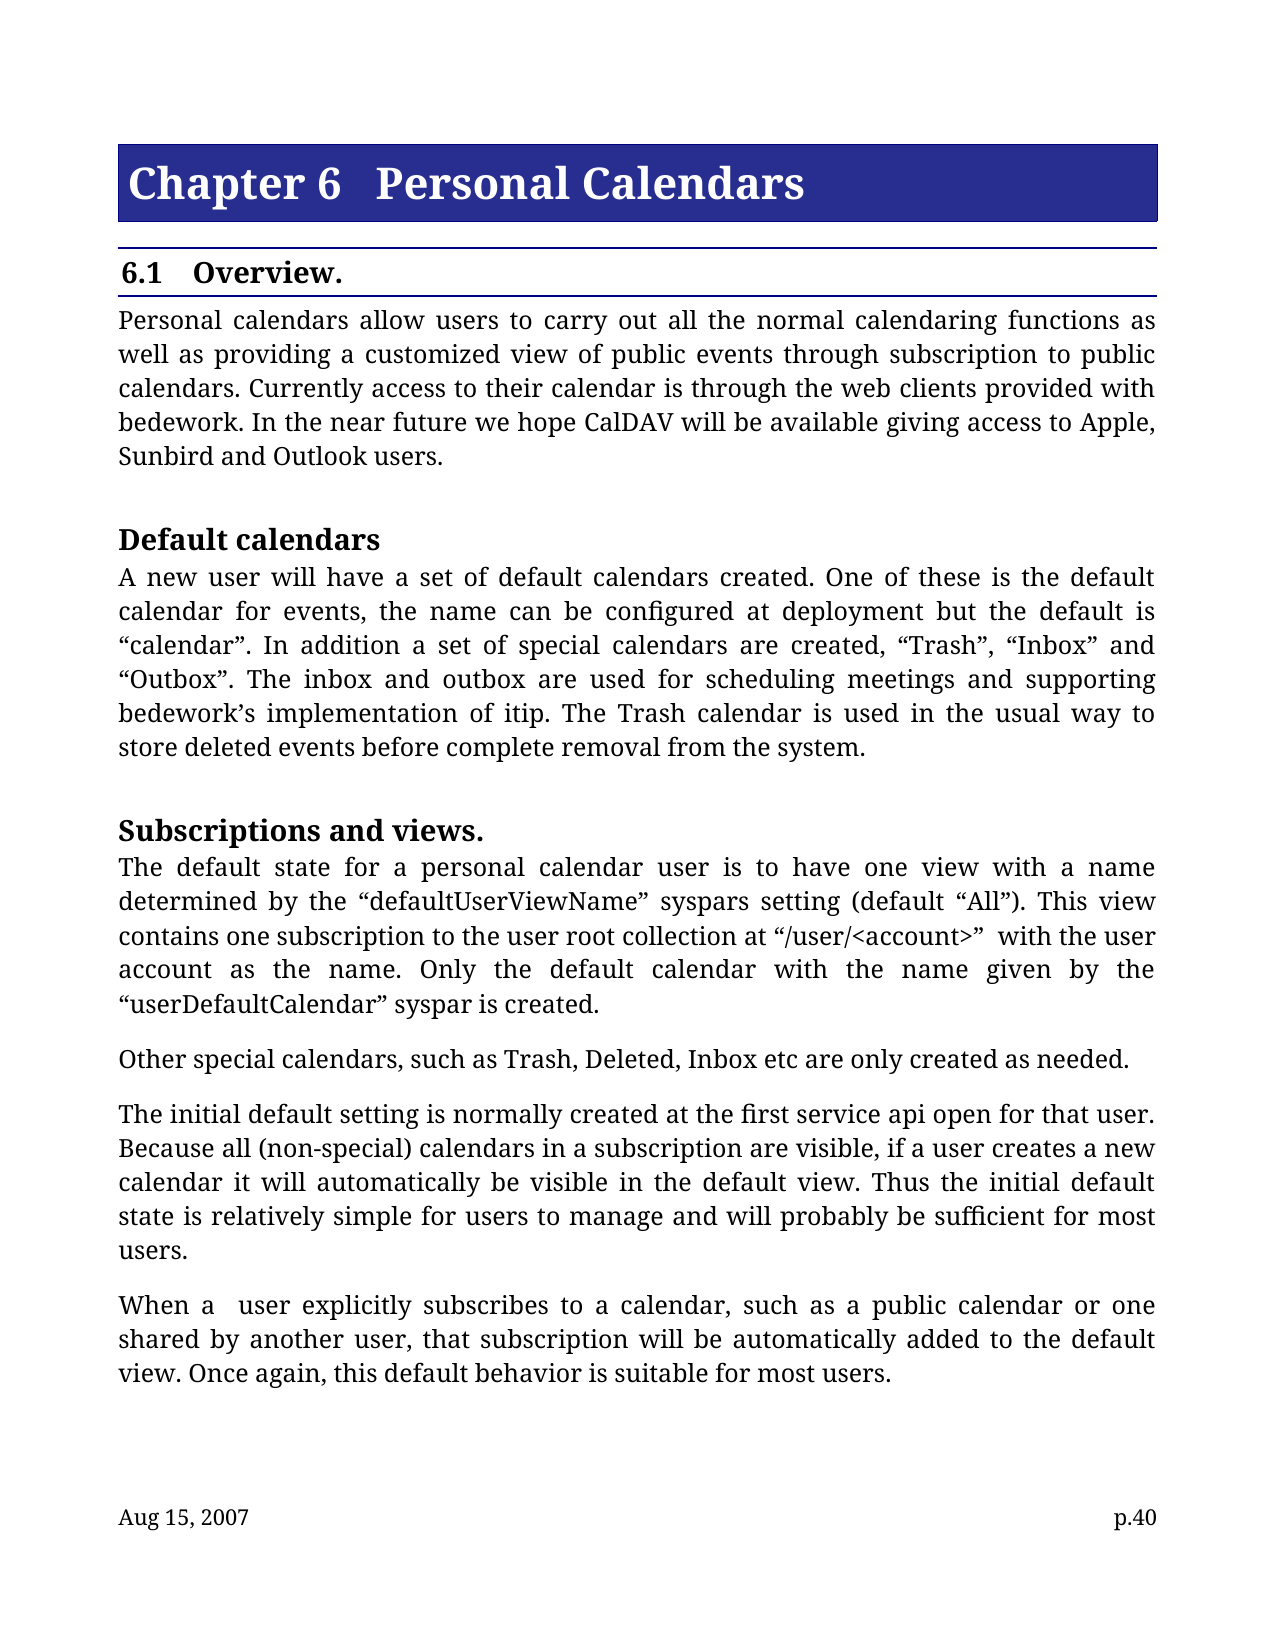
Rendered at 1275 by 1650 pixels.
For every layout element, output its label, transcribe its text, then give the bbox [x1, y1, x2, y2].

text Personal calendars allow users to carry out all the normal calendaring functions as well as providing a customized view of public events through subscription to public calendars. Currently access to their calendar is through the web clients provided with bedework. In the near future we hope CalDAV will be available giving access to Apple, Sunbird and Outlook users. [118, 303, 1157, 473]
text Other special calendars, such as Trash, Deleted, Inbox etc are only created as needed. [118, 1041, 1157, 1075]
subtitle Overview. [118, 249, 1157, 295]
text A new user will have a set of default calendars created. One of these is the default calendar for events, the name can be configured at deployment but the default is “calendar”. In addition a set of special calendars are created, “Trash”, “Inbox” and “Outbox”. The inbox and outbox are used for scheduling meetings and supporting bedework’s implementation of itip. The Trash calendar is used in the usual way to store deleted events before complete removal from the system. [118, 559, 1157, 764]
subtitle Subscriptions and views. [118, 810, 1157, 850]
text The initial default setting is normally created at the first service api open for that user. Because all (non-special) calendars in a subscription are visible, if a user creates a new calendar it will automatically be visible in the default view. Thus the initial default state is relatively simple for users to manage and will probably be sufficient for most users. [118, 1096, 1157, 1267]
text When a user explicitly subscribes to a calendar, such as a public calendar or one shared by another user, that subscription will be automatically added to the default view. Once again, this default behavior is suitable for most users. [118, 1288, 1157, 1390]
subtitle Personal Calendars [119, 145, 1157, 221]
text The default state for a personal calendar user is to have one view with a name determined by the “defaultUserViewName” syspars setting (default “All”). This view contains one subscription to the user root collection at “/user/<account>” with the user account as the name. Only the default calendar with the name given by the “userDefaultCalendar” syspar is created. [118, 850, 1157, 1020]
subtitle Default calendars [118, 520, 1157, 559]
